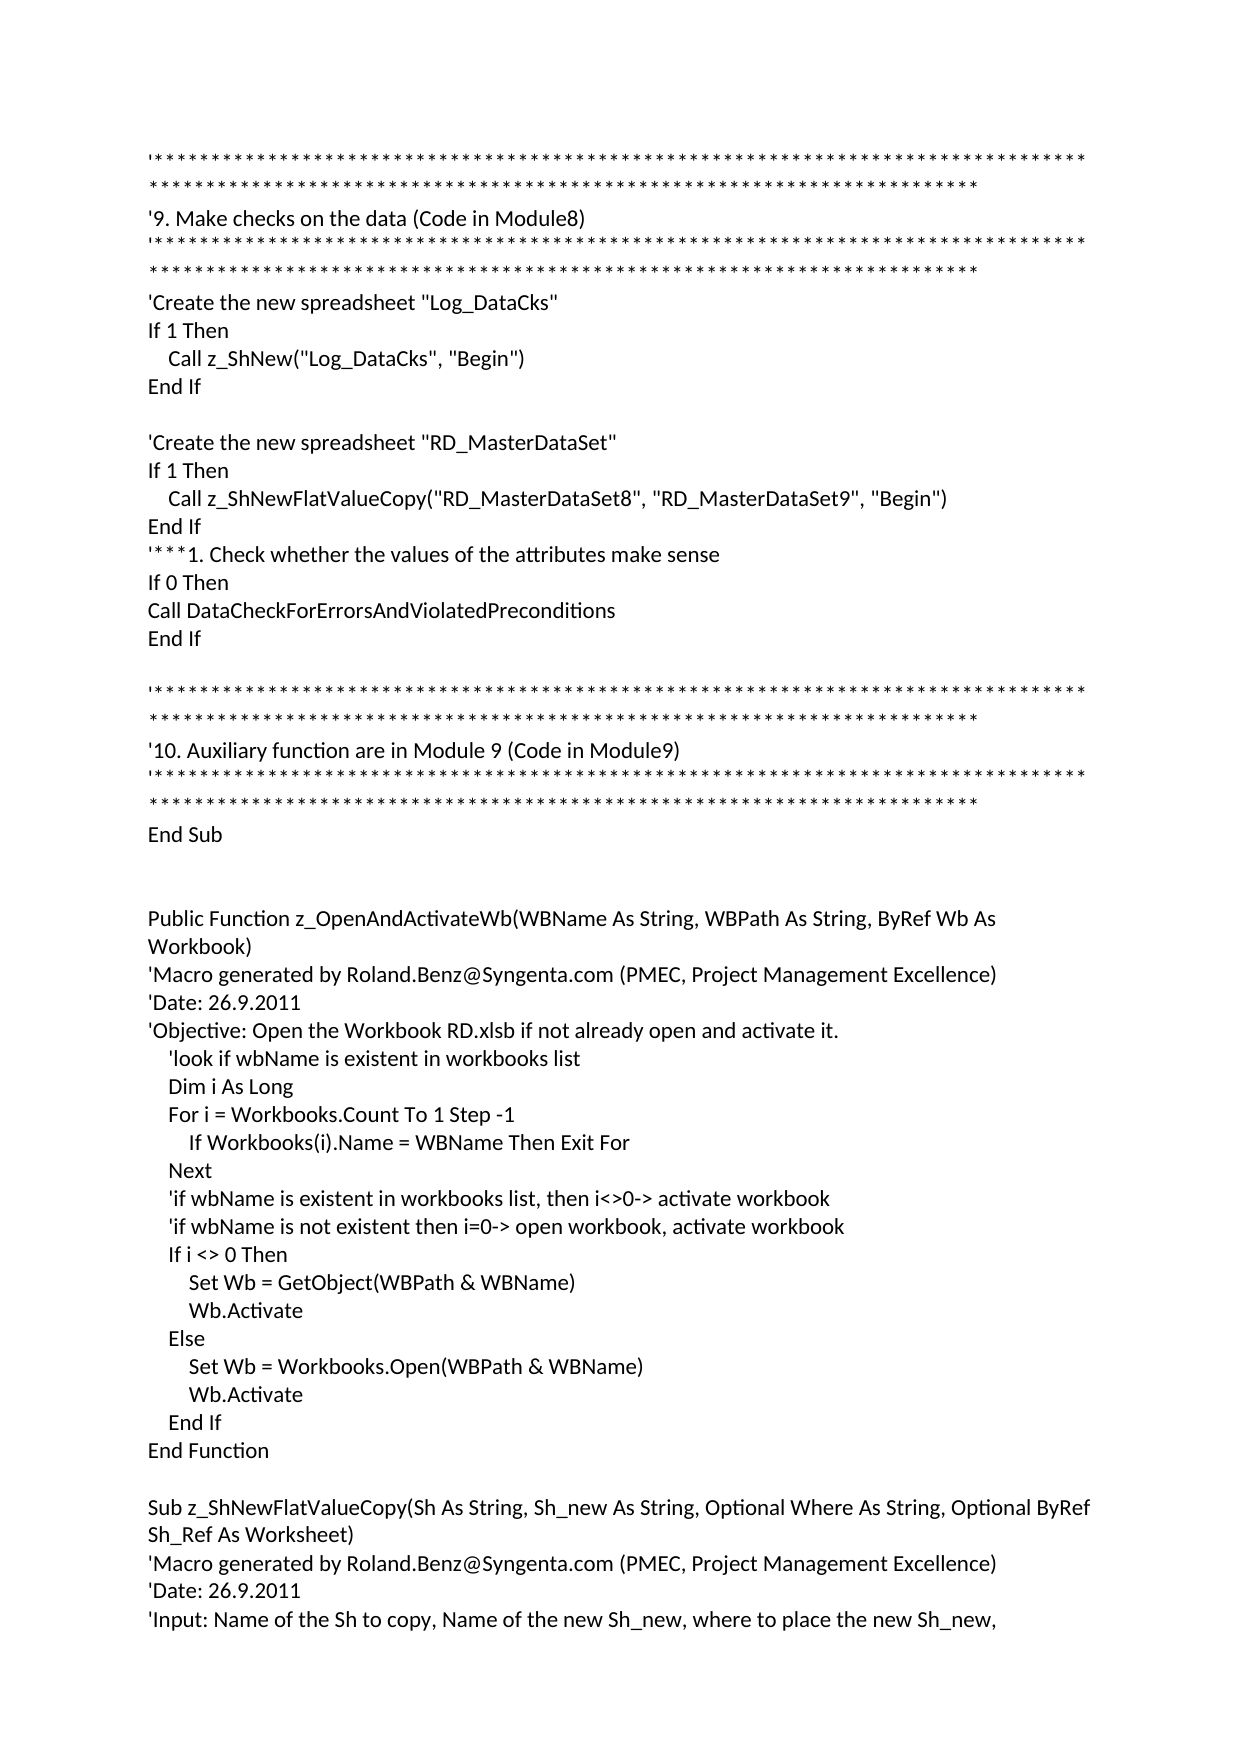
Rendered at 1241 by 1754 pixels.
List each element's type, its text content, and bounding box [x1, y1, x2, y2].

text Wb.Activate [148, 1381, 1093, 1408]
text For i = Workbooks.Count To 1 Step -1 [148, 1100, 1093, 1128]
text '*********************************************************************************************************************************************************** [148, 764, 1093, 820]
text End Function [148, 1437, 1093, 1464]
text 'Create the new spreadsheet "Log_DataCks" [148, 288, 1093, 316]
text If i <> 0 Then [148, 1240, 1093, 1268]
text End Sub [148, 820, 1093, 848]
text '9. Make checks on the data (Code in Module8) [148, 204, 1093, 232]
text 'if wbName is existent in workbooks list, then i<>0-> activate workbook [148, 1184, 1093, 1212]
text '*********************************************************************************************************************************************************** [148, 680, 1093, 736]
text 'Date: 26.9.2011 [148, 1577, 1093, 1605]
text 'Date: 26.9.2011 [148, 988, 1093, 1016]
text '*********************************************************************************************************************************************************** [148, 148, 1093, 204]
text 'Create the new spreadsheet "RD_MasterDataSet" [148, 428, 1093, 456]
text 'Macro generated by Roland.Benz@Syngenta.com (PMEC, Project Management Excellence) [148, 960, 1093, 988]
text Set Wb = Workbooks.Open(WBPath & WBName) [148, 1352, 1093, 1381]
text If 1 Then [148, 316, 1093, 344]
text Call DataCheckForErrorsAndViolatedPreconditions [148, 596, 1093, 624]
text Sub z_ShNewFlatValueCopy(Sh As String, Sh_new As String, Optional Where As String, Optional ByRef Sh_Ref As Worksheet) [148, 1493, 1093, 1549]
text If 0 Then [148, 568, 1093, 596]
text End If [148, 1408, 1093, 1437]
text End If [148, 372, 1093, 400]
text If 1 Then [148, 456, 1093, 484]
text Else [148, 1324, 1093, 1352]
text '*********************************************************************************************************************************************************** [148, 232, 1093, 288]
text End If [148, 512, 1093, 540]
text Dim i As Long [148, 1072, 1093, 1100]
text '***1. Check whether the values of the attributes make sense [148, 540, 1093, 568]
text 'Input: Name of the Sh to copy, Name of the new Sh_new, where to place the new Sh_new, [148, 1605, 1093, 1633]
text Wb.Activate [148, 1296, 1093, 1324]
text Set Wb = GetObject(WBPath & WBName) [148, 1268, 1093, 1296]
text If Workbooks(i).Name = WBName Then Exit For [148, 1128, 1093, 1156]
text End If [148, 624, 1093, 652]
text '10. Auxiliary function are in Module 9 (Code in Module9) [148, 736, 1093, 764]
text Call z_ShNewFlatValueCopy("RD_MasterDataSet8", "RD_MasterDataSet9", "Begin") [148, 484, 1093, 512]
text Next [148, 1156, 1093, 1184]
text 'Macro generated by Roland.Benz@Syngenta.com (PMEC, Project Management Excellence) [148, 1549, 1093, 1577]
text 'if wbName is not existent then i=0-> open workbook, activate workbook [148, 1212, 1093, 1240]
text Call z_ShNew("Log_DataCks", "Begin") [148, 344, 1093, 372]
text 'Objective: Open the Workbook RD.xlsb if not already open and activate it. [148, 1016, 1093, 1044]
text 'look if wbName is existent in workbooks list [148, 1044, 1093, 1072]
text Public Function z_OpenAndActivateWb(WBName As String, WBPath As String, ByRef Wb As Workbook) [148, 904, 1093, 960]
